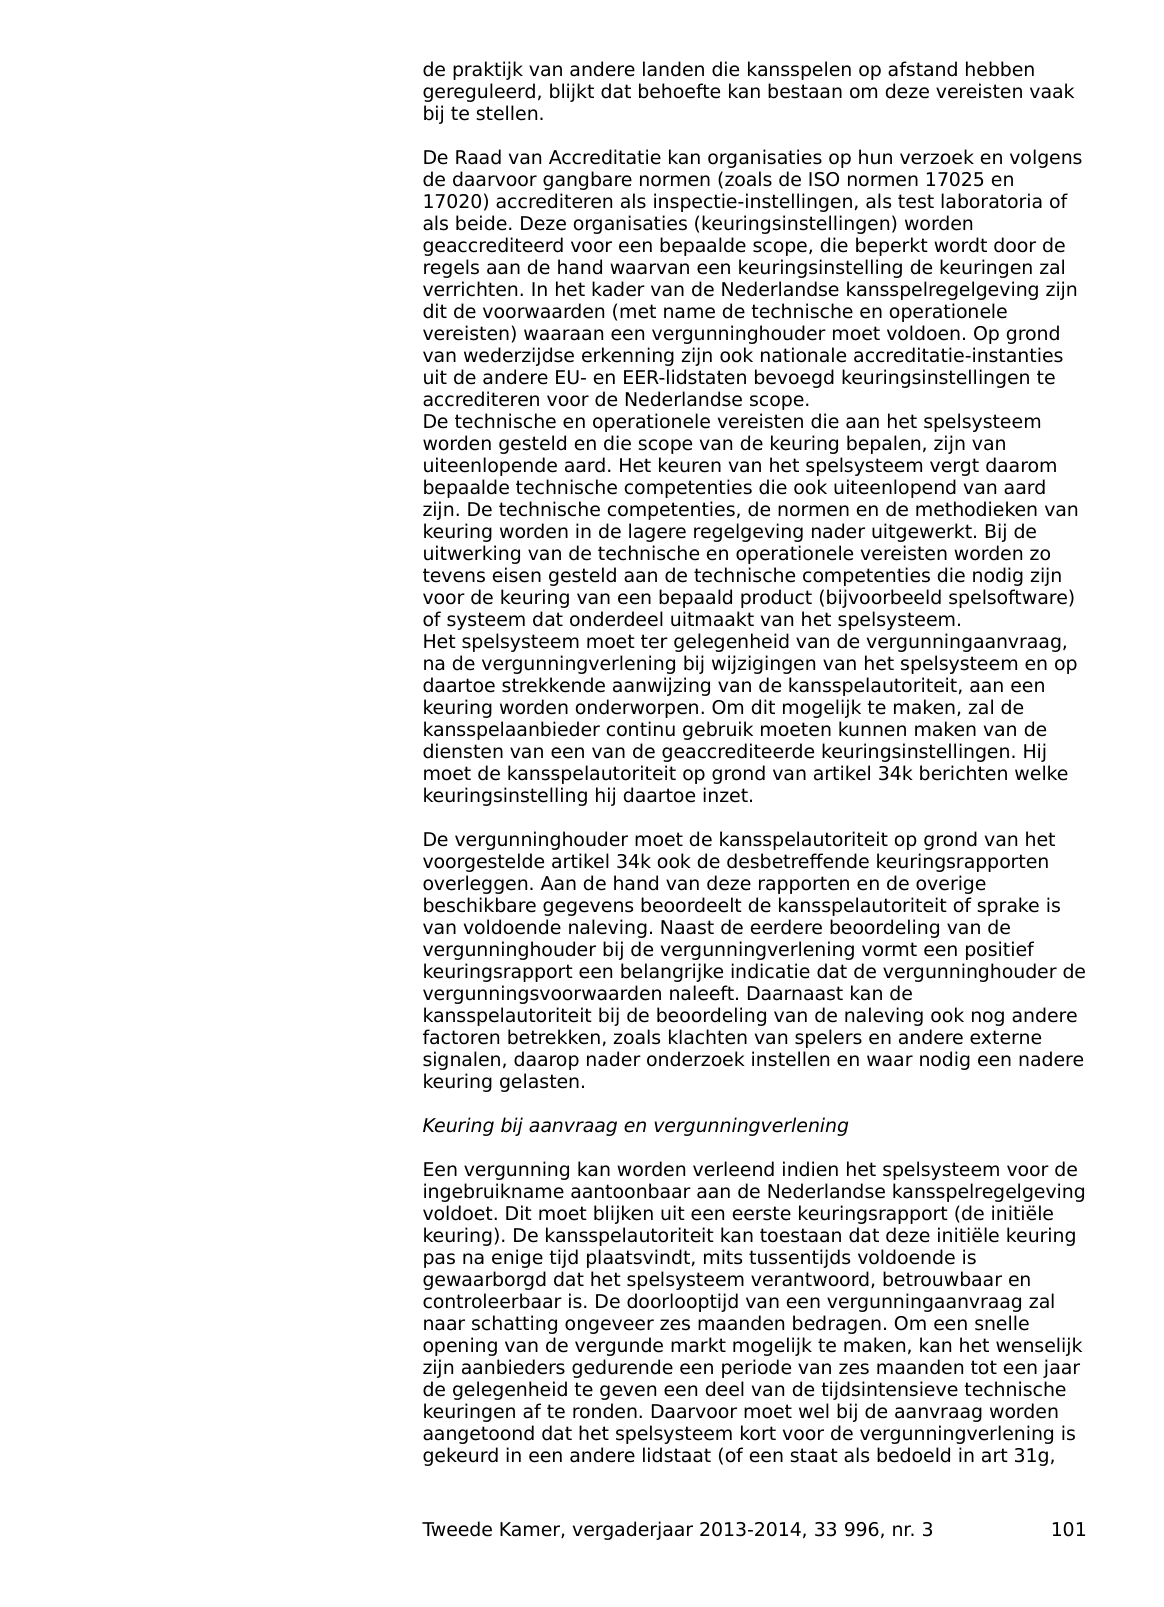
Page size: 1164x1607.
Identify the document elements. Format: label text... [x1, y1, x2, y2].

text Het spelsysteem moet ter gelegenheid van de vergunningaanvraag, na de vergunningverlening bij wijzigingen van het spelsysteem en op daartoe strekkende aanwijzing van de kansspelautoriteit, aan een keuring worden onderworpen. Om dit mogelijk te maken, zal de kansspelaanbieder continu gebruik moeten kunnen maken van de diensten van een van de geaccrediteerde keuringsinstellingen. Hij moet de kansspelautoriteit op grond van artikel 34k berichten welke keuringsinstelling hij daartoe inzet. [422, 631, 1087, 807]
text De vergunninghouder moet de kansspelautoriteit op grond van het voorgestelde artikel 34k ook de desbetreffende keuringsrapporten overleggen. Aan de hand van deze rapporten en de overige beschikbare gegevens beoordeelt de kansspelautoriteit of sprake is van voldoende naleving. Naast de eerdere beoordeling van de vergunninghouder bij de vergunningverlening vormt een positief keuringsrapport een belangrijke indicatie dat de vergunninghouder de vergunningsvoorwaarden naleeft. Daarnaast kan de kansspelautoriteit bij de beoordeling van de naleving ook nog andere factoren betrekken, zoals klachten van spelers en andere externe signalen, daarop nader onderzoek instellen en waar nodig een nadere keuring gelasten. [422, 829, 1087, 1092]
text Een vergunning kan worden verleend indien het spelsysteem voor de ingebruikname aantoonbaar aan de Nederlandse kansspelregelgeving voldoet. Dit moet blijken uit een eerste keuringsrapport (de initiële keuring). De kansspelautoriteit kan toestaan dat deze initiële keuring pas na enige tijd plaatsvindt, mits tussentijds voldoende is gewaarborgd dat het spelsysteem verantwoord, betrouwbaar en controleerbaar is. De doorlooptijd van een vergunningaanvraag zal naar schatting ongeveer zes maanden bedragen. Om een snelle opening van de vergunde markt mogelijk te maken, kan het wenselijk zijn aanbieders gedurende een periode van zes maanden tot een jaar de gelegenheid te geven een deel van de tijdsintensieve technische keuringen af te ronden. Daarvoor moet wel bij de aanvraag worden aangetoond dat het spelsysteem kort voor de vergunningverlening is gekeurd in een andere lidstaat (of een staat als bedoeld in art 31g, [422, 1159, 1087, 1467]
text De Raad van Accreditatie kan organisaties op hun verzoek en volgens de daarvoor gangbare normen (zoals de ISO normen 17025 en 17020) accrediteren als inspectie-instellingen, als test laboratoria of als beide. Deze organisaties (keuringsinstellingen) worden geaccrediteerd voor een bepaalde scope, die beperkt wordt door de regels aan de hand waarvan een keuringsinstelling de keuringen zal verrichten. In het kader van de Nederlandse kansspelregelgeving zijn dit de voorwaarden (met name de technische en operationele vereisten) waaraan een vergunninghouder moet voldoen. Op grond van wederzijdse erkenning zijn ook nationale accreditatie-instanties uit de andere EU- en EER-lidstaten bevoegd keuringsinstellingen te accrediteren voor de Nederlandse scope. [422, 147, 1087, 411]
text de praktijk van andere landen die kansspelen op afstand hebben gereguleerd, blijkt dat behoefte kan bestaan om deze vereisten vaak bij te stellen. [422, 59, 1087, 125]
subtitle Keuring bij aanvraag en vergunningverlening [422, 1115, 1087, 1137]
text De technische en operationele vereisten die aan het spelsysteem worden gesteld en die scope van de keuring bepalen, zijn van uiteenlopende aard. Het keuren van het spelsysteem vergt daarom bepaalde technische competenties die ook uiteenlopend van aard zijn. De technische competenties, de normen en de methodieken van keuring worden in de lagere regelgeving nader uitgewerkt. Bij de uitwerking van de technische en operationele vereisten worden zo tevens eisen gesteld aan de technische competenties die nodig zijn voor de keuring van een bepaald product (bijvoorbeeld spelsoftware) of systeem dat onderdeel uitmaakt van het spelsysteem. [422, 411, 1087, 631]
